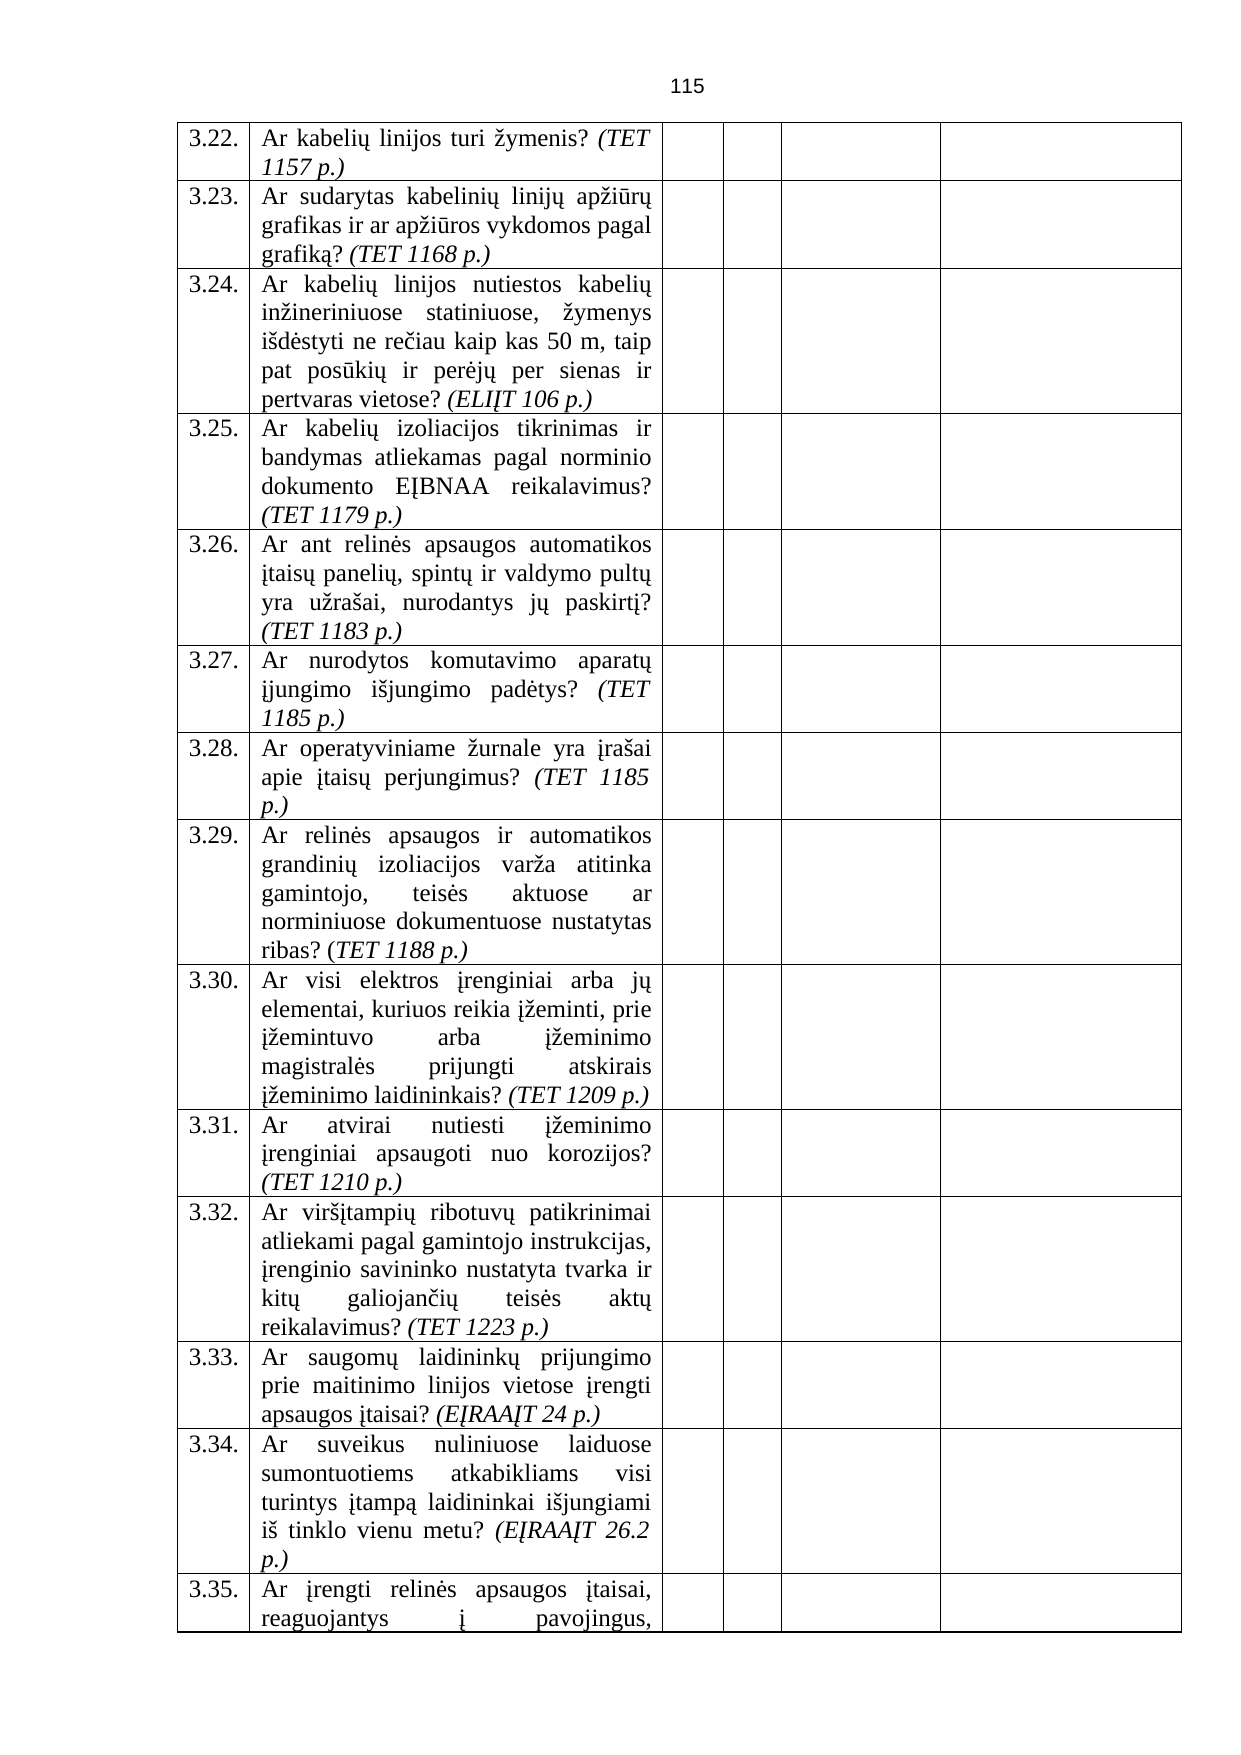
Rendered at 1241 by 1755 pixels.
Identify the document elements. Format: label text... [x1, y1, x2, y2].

table_cell [663, 733, 723, 819]
table_cell Ar kabelių linijos turi žymenis? (TET 1157 p.) [250, 123, 662, 180]
table_cell [941, 733, 1181, 819]
table_cell [782, 965, 940, 1109]
table_cell Ar kabelių linijos nutiestos kabelių inžineriniuose statiniuose, žymenys išdėstyti ne rečiau kaip kas 50 m, taip pat posūkių ir perėjų per sienas ir pertvaras vietose? (ELIĮT 106 p.) [250, 269, 662, 412]
table_cell [724, 1429, 781, 1573]
table_cell Ar įrengti relinės apsaugos įtaisai, reaguojantys į pavojingus, [250, 1574, 662, 1631]
table_cell [663, 123, 723, 180]
table_cell [724, 181, 781, 268]
table_cell [782, 1429, 940, 1573]
table_cell [782, 181, 940, 268]
table_cell [782, 530, 940, 644]
table_cell [724, 965, 781, 1109]
table_cell [782, 414, 940, 528]
table_cell 3.33. [178, 1342, 249, 1428]
table_cell [782, 820, 940, 964]
table_cell [782, 269, 940, 412]
table_cell [663, 1110, 723, 1196]
table_cell 3.23. [178, 181, 249, 268]
table_cell [663, 1574, 723, 1631]
table_cell [941, 123, 1181, 180]
table_cell Ar operatyviniame žurnale yra įrašai apie įtaisų perjungimus? (TET 1185 p.) [250, 733, 662, 819]
table_cell [663, 414, 723, 528]
table_cell [941, 1574, 1181, 1631]
table_cell [724, 646, 781, 732]
table_cell [724, 733, 781, 819]
table_cell [663, 820, 723, 964]
table_cell [941, 181, 1181, 268]
table_cell 3.27. [178, 646, 249, 732]
table_cell [724, 530, 781, 644]
table_cell Ar ant relinės apsaugos automatikos įtaisų panelių, spintų ir valdymo pultų yra užrašai, nurodantys jų paskirtį? (TET 1183 p.) [250, 530, 662, 644]
table_cell [941, 414, 1181, 528]
table_cell 3.30. [178, 965, 249, 1109]
table_cell 3.26. [178, 530, 249, 644]
table_cell 3.31. [178, 1110, 249, 1196]
table_cell [782, 1110, 940, 1196]
table_cell 3.35. [178, 1574, 249, 1631]
table_cell [724, 1110, 781, 1196]
table_cell [724, 1197, 781, 1341]
table_cell [663, 646, 723, 732]
table_cell [941, 530, 1181, 644]
table_cell Ar suveikus nuliniuose laiduose sumontuotiems atkabikliams visi turintys įtampą laidininkai išjungiami iš tinklo vienu metu? (EĮRAAĮT 26.2 p.) [250, 1429, 662, 1573]
table_cell Ar relinės apsaugos ir automatikos grandinių izoliacijos varža atitinka gamintojo, teisės aktuose ar norminiuose dokumentuose nustatytas ribas? (TET 1188 p.) [250, 820, 662, 964]
table_cell Ar visi elektros įrenginiai arba jų elementai, kuriuos reikia įžeminti, prie įžemintuvo arba įžeminimo magistralės prijungti atskirais įžeminimo laidininkais? (TET 1209 p.) [250, 965, 662, 1109]
table_cell [782, 1197, 940, 1341]
table_cell Ar sudarytas kabelinių linijų apžiūrų grafikas ir ar apžiūros vykdomos pagal grafiką? (TET 1168 p.) [250, 181, 662, 268]
table_cell [782, 123, 940, 180]
table_cell [663, 530, 723, 644]
table_cell 3.25. [178, 414, 249, 528]
table_cell [941, 965, 1181, 1109]
table_cell [782, 733, 940, 819]
table_cell [724, 123, 781, 180]
table_cell 3.34. [178, 1429, 249, 1573]
table_cell 3.32. [178, 1197, 249, 1341]
table_cell [663, 181, 723, 268]
table_cell Ar kabelių izoliacijos tikrinimas ir bandymas atliekamas pagal norminio dokumento EĮBNAA reikalavimus? (TET 1179 p.) [250, 414, 662, 528]
table_cell [941, 646, 1181, 732]
table_cell [663, 1429, 723, 1573]
table_cell [724, 1342, 781, 1428]
table_cell [782, 1342, 940, 1428]
table_cell [724, 414, 781, 528]
table_cell 3.22. [178, 123, 249, 180]
table_cell [663, 269, 723, 412]
table_cell [724, 1574, 781, 1631]
table_cell [663, 965, 723, 1109]
table_cell [724, 820, 781, 964]
table_cell [782, 646, 940, 732]
table_cell [941, 1110, 1181, 1196]
table_cell [724, 269, 781, 412]
table_cell Ar nurodytos komutavimo aparatų įjungimo išjungimo padėtys? (TET 1185 p.) [250, 646, 662, 732]
table_cell [663, 1197, 723, 1341]
table_cell Ar saugomų laidininkų prijungimo prie maitinimo linijos vietose įrengti apsaugos įtaisai? (EĮRAAĮT 24 p.) [250, 1342, 662, 1428]
table_cell Ar atvirai nutiesti įžeminimo įrenginiai apsaugoti nuo korozijos? (TET 1210 p.) [250, 1110, 662, 1196]
table_cell Ar viršįtampių ribotuvų patikrinimai atliekami pagal gamintojo instrukcijas, įrenginio savininko nustatyta tvarka ir kitų galiojančių teisės aktų reikalavimus? (TET 1223 p.) [250, 1197, 662, 1341]
table_cell 3.28. [178, 733, 249, 819]
table_cell [941, 269, 1181, 412]
table_cell [941, 1197, 1181, 1341]
table_cell 3.29. [178, 820, 249, 964]
table_cell [663, 1342, 723, 1428]
table_cell [941, 1342, 1181, 1428]
table_cell [782, 1574, 940, 1631]
table_cell 3.24. [178, 269, 249, 412]
table_cell [941, 820, 1181, 964]
table_cell [941, 1429, 1181, 1573]
